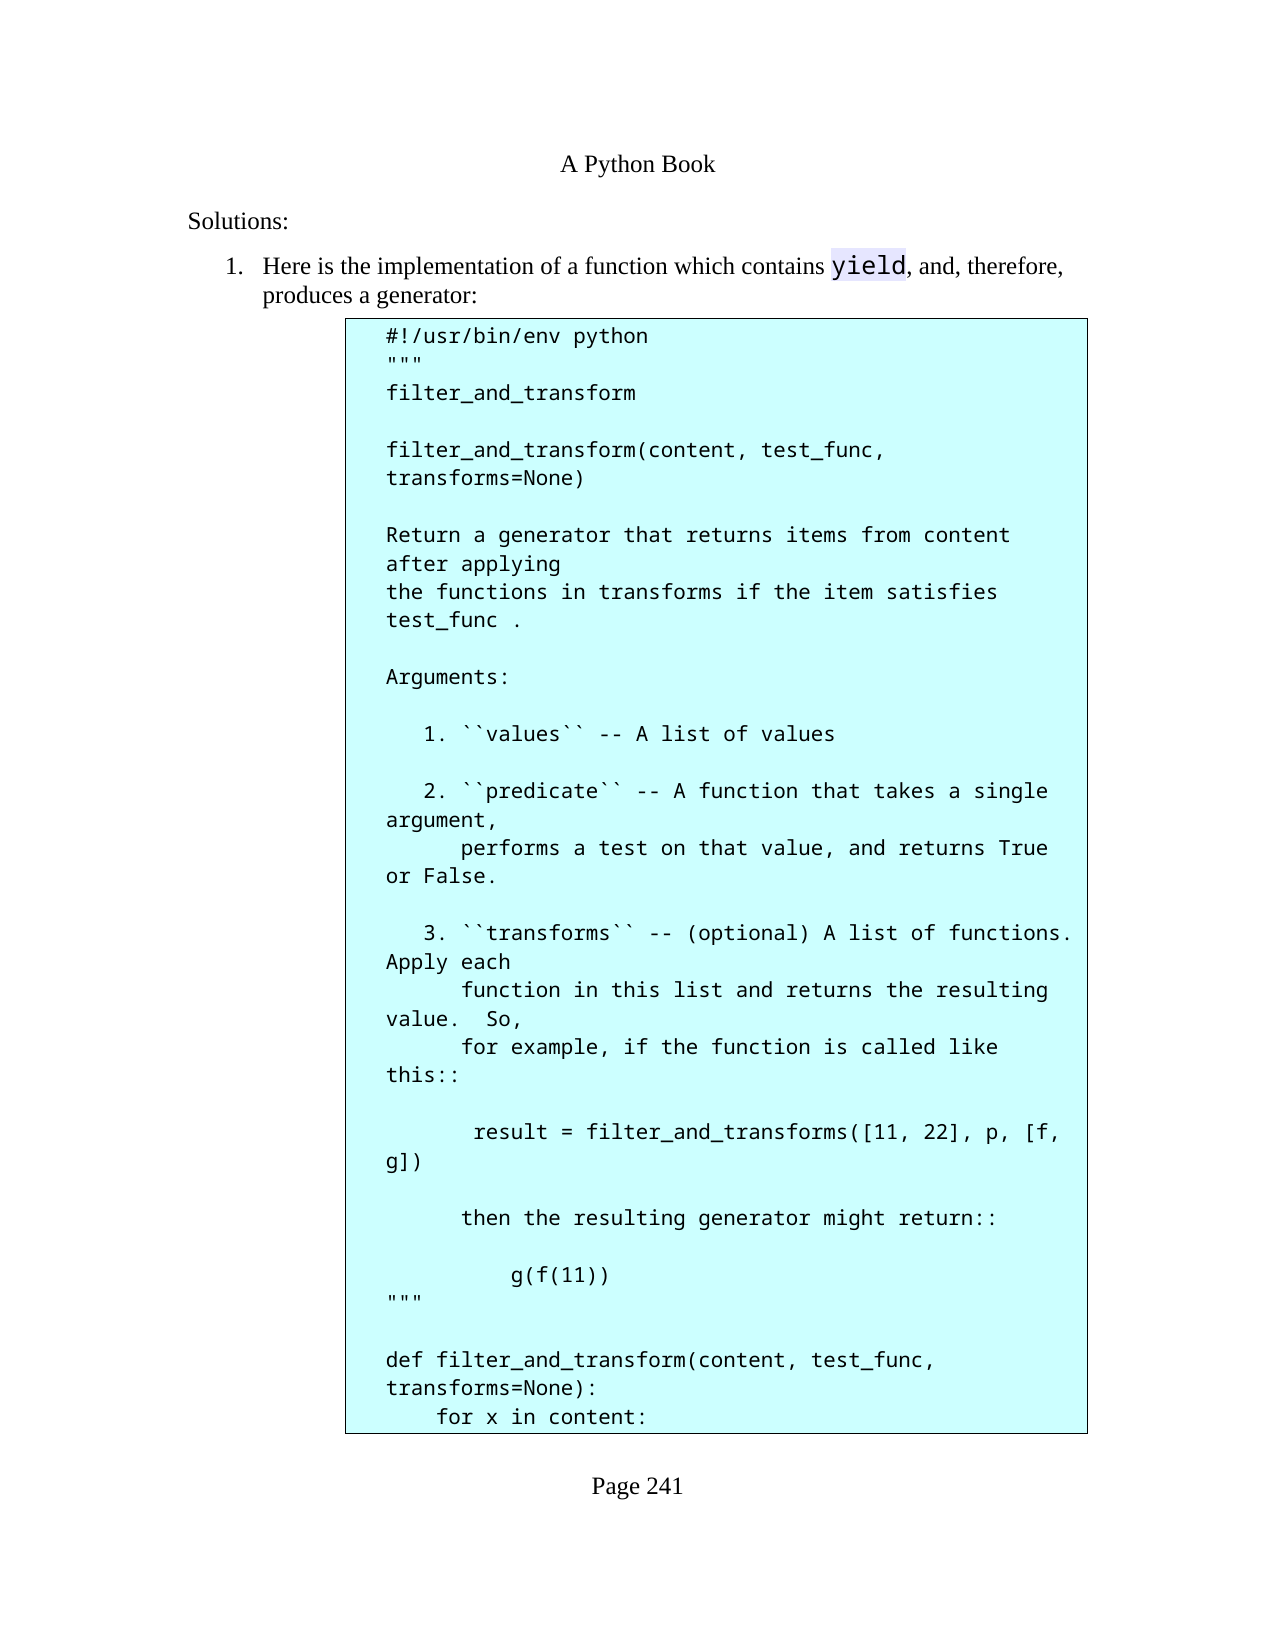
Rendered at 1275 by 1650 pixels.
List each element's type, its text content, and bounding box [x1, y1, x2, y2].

text Solutions: [187, 207, 1087, 235]
list Here is the implementation of a function which contains yield, and, therefore, produces a generator: [225, 247, 1087, 309]
list #!/usr/bin/env python """ filter_and_transform filter_and_transform(content, test_func, transforms=None) Return a generator that returns items from content after applying the functions in transforms if the item satisfies test_func . Arguments: 1. ``values`` -- A list of values 2. ``predicate`` -- A function that takes a single argument, performs a test on that value, and returns True or False. 3. ``transforms`` -- (optional) A list of functions. Apply each function in this list and returns the resulting value. So, for example, if the function is called like this:: result = filter_and_transforms([11, 22], p, [f, g]) then the resulting generator might return:: g(f(11)) """ def filter_and_transform(content, test_func, transforms=None): for x in content: [346, 319, 1087, 1433]
